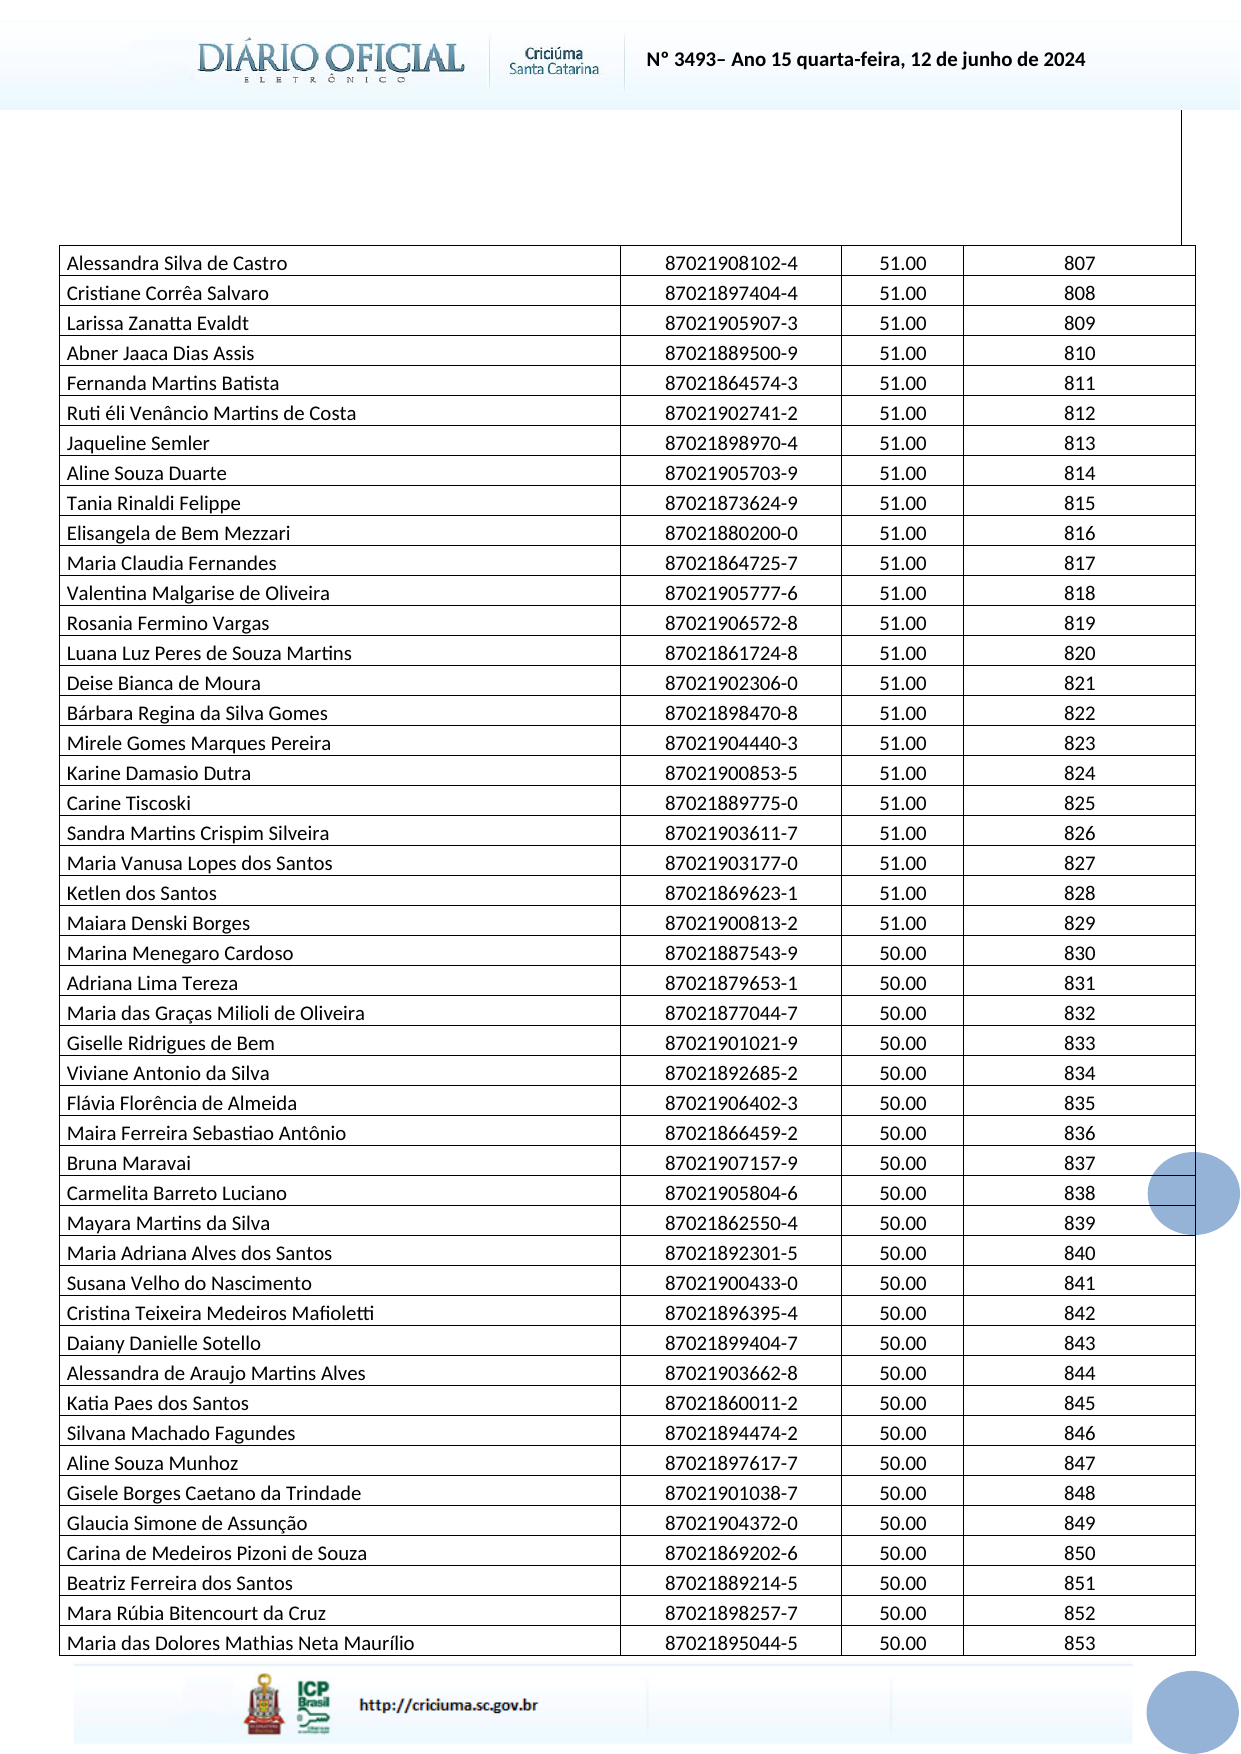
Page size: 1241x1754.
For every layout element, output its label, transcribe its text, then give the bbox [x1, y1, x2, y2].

table_cell 837 [964, 1146, 1195, 1175]
table_cell 827 [964, 846, 1195, 875]
table_cell 50.00 [842, 1416, 963, 1445]
table_cell 826 [964, 816, 1195, 845]
table_cell Fernanda Martins Batista [60, 366, 620, 395]
table_cell 51.00 [842, 276, 963, 305]
table_cell 50.00 [842, 1446, 963, 1475]
table_cell 51.00 [842, 486, 963, 515]
table_cell Maria das Graças Milioli de Oliveira [60, 996, 620, 1025]
table_cell Carmelita Barreto Luciano [60, 1176, 620, 1205]
table_cell 811 [964, 366, 1195, 395]
table_cell 87021864725-7 [621, 546, 841, 575]
table_cell Alessandra Silva de Castro [60, 246, 620, 275]
table_cell Aline Souza Duarte [60, 456, 620, 485]
table_cell Alessandra de Araujo Martins Alves [60, 1356, 620, 1385]
table_cell Deise Bianca de Moura [60, 666, 620, 695]
table_cell 51.00 [842, 456, 963, 485]
table_cell 833 [964, 1026, 1195, 1055]
table_cell Mara Rúbia Bitencourt da Cruz [60, 1596, 620, 1625]
table_cell 849 [964, 1506, 1195, 1535]
table_cell 50.00 [842, 966, 963, 995]
table_cell 51.00 [842, 306, 963, 335]
table_cell Susana Velho do Nascimento [60, 1266, 620, 1295]
table_cell 87021880200-0 [621, 516, 841, 545]
table_cell Glaucia Simone de Assunção [60, 1506, 620, 1535]
table_cell 820 [964, 636, 1195, 665]
table_cell 51.00 [842, 576, 963, 605]
table_cell 831 [964, 966, 1195, 995]
table_cell 50.00 [842, 1476, 963, 1505]
table_cell 51.00 [842, 516, 963, 545]
table_cell 87021861724-8 [621, 636, 841, 665]
table_cell Maria Claudia Fernandes [60, 546, 620, 575]
table_cell 87021906572-8 [621, 606, 841, 635]
table_cell 87021897404-4 [621, 276, 841, 305]
table_cell Mayara Martins da Silva [60, 1206, 620, 1235]
table_cell 834 [964, 1056, 1195, 1085]
table_cell 813 [964, 426, 1195, 455]
table_cell 819 [964, 606, 1195, 635]
table_cell 839 [964, 1206, 1183, 1235]
table_cell 824 [964, 756, 1195, 785]
table_cell 87021898970-4 [621, 426, 841, 455]
table_cell 87021894474-2 [621, 1416, 841, 1445]
table_cell 51.00 [842, 696, 963, 725]
table_cell 853 [964, 1626, 1195, 1655]
table_cell 87021897617-7 [621, 1446, 841, 1475]
table_cell 51.00 [842, 906, 963, 935]
table_cell 87021895044-5 [621, 1626, 841, 1655]
table_cell 50.00 [842, 1356, 963, 1385]
table_cell 87021905703-9 [621, 456, 841, 485]
table_cell 50.00 [842, 1206, 963, 1235]
table_cell 50.00 [842, 1296, 963, 1325]
table_cell 50.00 [842, 1536, 963, 1565]
table_cell 87021866459-2 [621, 1116, 841, 1145]
table_cell 51.00 [842, 876, 963, 905]
table_cell 87021873624-9 [621, 486, 841, 515]
table_cell 51.00 [842, 666, 963, 695]
table_cell 50.00 [842, 1566, 963, 1595]
table_cell 87021889500-9 [621, 336, 841, 365]
table_cell 846 [964, 1416, 1195, 1445]
table_cell 87021864574-3 [621, 366, 841, 395]
table_cell Daiany Danielle Sotello [60, 1326, 620, 1355]
table_cell Valentina Malgarise de Oliveira [60, 576, 620, 605]
table_cell Flávia Florência de Almeida [60, 1086, 620, 1115]
table_cell 87021879653-1 [621, 966, 841, 995]
table_cell Maira Ferreira Sebastiao Antônio [60, 1116, 620, 1145]
table_cell 50.00 [842, 1506, 963, 1535]
table_cell 807 [964, 246, 1195, 275]
table_cell 51.00 [842, 336, 963, 365]
table_cell Viviane Antonio da Silva [60, 1056, 620, 1085]
table_cell Giselle Ridrigues de Bem [60, 1026, 620, 1055]
table_cell 852 [964, 1596, 1195, 1625]
table_cell Maiara Denski Borges [60, 906, 620, 935]
table_cell Mirele Gomes Marques Pereira [60, 726, 620, 755]
table_cell 50.00 [842, 1176, 963, 1205]
table_cell 50.00 [842, 1236, 963, 1265]
table_cell 842 [964, 1296, 1195, 1325]
table_cell 50.00 [842, 1266, 963, 1295]
table_cell 87021908102-4 [621, 246, 841, 275]
table_cell 50.00 [842, 1626, 963, 1655]
table_cell Sandra Martins Crispim Silveira [60, 816, 620, 845]
table_cell 87021900853-5 [621, 756, 841, 785]
table_cell 50.00 [842, 1146, 963, 1175]
table_cell Larissa Zanatta Evaldt [60, 306, 620, 335]
table_cell 50.00 [842, 1596, 963, 1625]
table_cell 828 [964, 876, 1195, 905]
table_cell 848 [964, 1476, 1195, 1505]
table_cell Beatriz Ferreira dos Santos [60, 1566, 620, 1595]
table_cell Luana Luz Peres de Souza Martins [60, 636, 620, 665]
table_cell 87021862550-4 [621, 1206, 841, 1235]
table_cell 51.00 [842, 846, 963, 875]
table_cell Tania Rinaldi Felippe [60, 486, 620, 515]
table_cell 51.00 [842, 366, 963, 395]
table_cell Aline Souza Munhoz [60, 1446, 620, 1475]
table_cell Bárbara Regina da Silva Gomes [60, 696, 620, 725]
table_cell Cristina Teixeira Medeiros Mafioletti [60, 1296, 620, 1325]
table_cell 87021905907-3 [621, 306, 841, 335]
table_cell 87021903611-7 [621, 816, 841, 845]
table_cell 818 [964, 576, 1195, 605]
table_cell Ketlen dos Santos [60, 876, 620, 905]
table_cell 51.00 [842, 636, 963, 665]
table_cell Jaqueline Semler [60, 426, 620, 455]
table_cell 87021900433-0 [621, 1266, 841, 1295]
table_cell 815 [964, 486, 1195, 515]
table_cell 50.00 [842, 1026, 963, 1055]
table_cell Maria Vanusa Lopes dos Santos [60, 846, 620, 875]
table_cell 830 [964, 936, 1195, 965]
table_cell 840 [964, 1236, 1195, 1265]
table_cell 50.00 [842, 996, 963, 1025]
table_cell 836 [964, 1116, 1195, 1145]
table_cell 87021860011-2 [621, 1386, 841, 1415]
table_cell Bruna Maravai [60, 1146, 620, 1175]
table_cell 87021887543-9 [621, 936, 841, 965]
table_cell Cristiane Corrêa Salvaro [60, 276, 620, 305]
table_cell 87021903177-0 [621, 846, 841, 875]
table_cell 816 [964, 516, 1195, 545]
table_cell Carine Tiscoski [60, 786, 620, 815]
table_cell 51.00 [842, 396, 963, 425]
table_cell Elisangela de Bem Mezzari [60, 516, 620, 545]
table_cell 50.00 [842, 1326, 963, 1355]
table_cell 87021902741-2 [621, 396, 841, 425]
table_cell Maria Adriana Alves dos Santos [60, 1236, 620, 1265]
table_cell 821 [964, 666, 1195, 695]
table_cell 51.00 [842, 726, 963, 755]
table_cell 50.00 [842, 936, 963, 965]
table_cell 809 [964, 306, 1195, 335]
table_cell 51.00 [842, 786, 963, 815]
table_cell Adriana Lima Tereza [60, 966, 620, 995]
table_cell 87021898257-7 [621, 1596, 841, 1625]
table_cell 87021889775-0 [621, 786, 841, 815]
table_cell 87021904372-0 [621, 1506, 841, 1535]
table_cell 50.00 [842, 1116, 963, 1145]
table_cell 87021905804-6 [621, 1176, 841, 1205]
table_cell 87021906402-3 [621, 1086, 841, 1115]
table_cell 51.00 [842, 426, 963, 455]
table_cell 87021889214-5 [621, 1566, 841, 1595]
table_cell 832 [964, 996, 1195, 1025]
table_cell Abner Jaaca Dias Assis [60, 336, 620, 365]
table_cell Rosania Fermino Vargas [60, 606, 620, 635]
table_cell 817 [964, 546, 1195, 575]
table_cell 87021896395-4 [621, 1296, 841, 1325]
table_cell Katia Paes dos Santos [60, 1386, 620, 1415]
table_cell Karine Damasio Dutra [60, 756, 620, 785]
table_cell 844 [964, 1356, 1195, 1385]
table_cell 829 [964, 906, 1195, 935]
table_cell 841 [964, 1266, 1195, 1295]
table_cell 51.00 [842, 546, 963, 575]
table_cell 822 [964, 696, 1195, 725]
table_cell 51.00 [842, 606, 963, 635]
table_cell 87021901038-7 [621, 1476, 841, 1505]
table_cell 50.00 [842, 1386, 963, 1415]
table_cell 50.00 [842, 1056, 963, 1085]
table_cell 87021902306-0 [621, 666, 841, 695]
table_cell 851 [964, 1566, 1195, 1595]
table_cell 51.00 [842, 816, 963, 845]
table_cell 87021907157-9 [621, 1146, 841, 1175]
table_cell 87021898470-8 [621, 696, 841, 725]
table_cell Marina Menegaro Cardoso [60, 936, 620, 965]
table_cell 835 [964, 1086, 1195, 1115]
table_cell 87021901021-9 [621, 1026, 841, 1055]
table_cell Maria das Dolores Mathias Neta Maurílio [60, 1626, 620, 1655]
table_cell 814 [964, 456, 1195, 485]
table_cell 87021892301-5 [621, 1236, 841, 1265]
table_cell 87021877044-7 [621, 996, 841, 1025]
table_cell 87021899404-7 [621, 1326, 841, 1355]
table_cell 823 [964, 726, 1195, 755]
table_cell 850 [964, 1536, 1195, 1565]
table_cell 87021869202-6 [621, 1536, 841, 1565]
table_cell 51.00 [842, 756, 963, 785]
table_cell Carina de Medeiros Pizoni de Souza [60, 1536, 620, 1565]
table_cell 87021869623-1 [621, 876, 841, 905]
table_cell 838 [964, 1176, 1151, 1205]
table_cell 812 [964, 396, 1195, 425]
table_cell 50.00 [842, 1086, 963, 1115]
table_cell 845 [964, 1386, 1195, 1415]
table_cell 87021905777-6 [621, 576, 841, 605]
table_cell 87021903662-8 [621, 1356, 841, 1385]
table_cell 87021904440-3 [621, 726, 841, 755]
table_cell Ruti éli Venâncio Martins de Costa [60, 396, 620, 425]
table_cell 810 [964, 336, 1195, 365]
table_cell 847 [964, 1446, 1195, 1475]
table_cell 87021900813-2 [621, 906, 841, 935]
table_cell Silvana Machado Fagundes [60, 1416, 620, 1445]
table_cell Gisele Borges Caetano da Trindade [60, 1476, 620, 1505]
table_cell 825 [964, 786, 1195, 815]
table_cell 87021892685-2 [621, 1056, 841, 1085]
table_cell 51.00 [842, 246, 963, 275]
table_cell 843 [964, 1326, 1195, 1355]
table_cell 808 [964, 276, 1195, 305]
